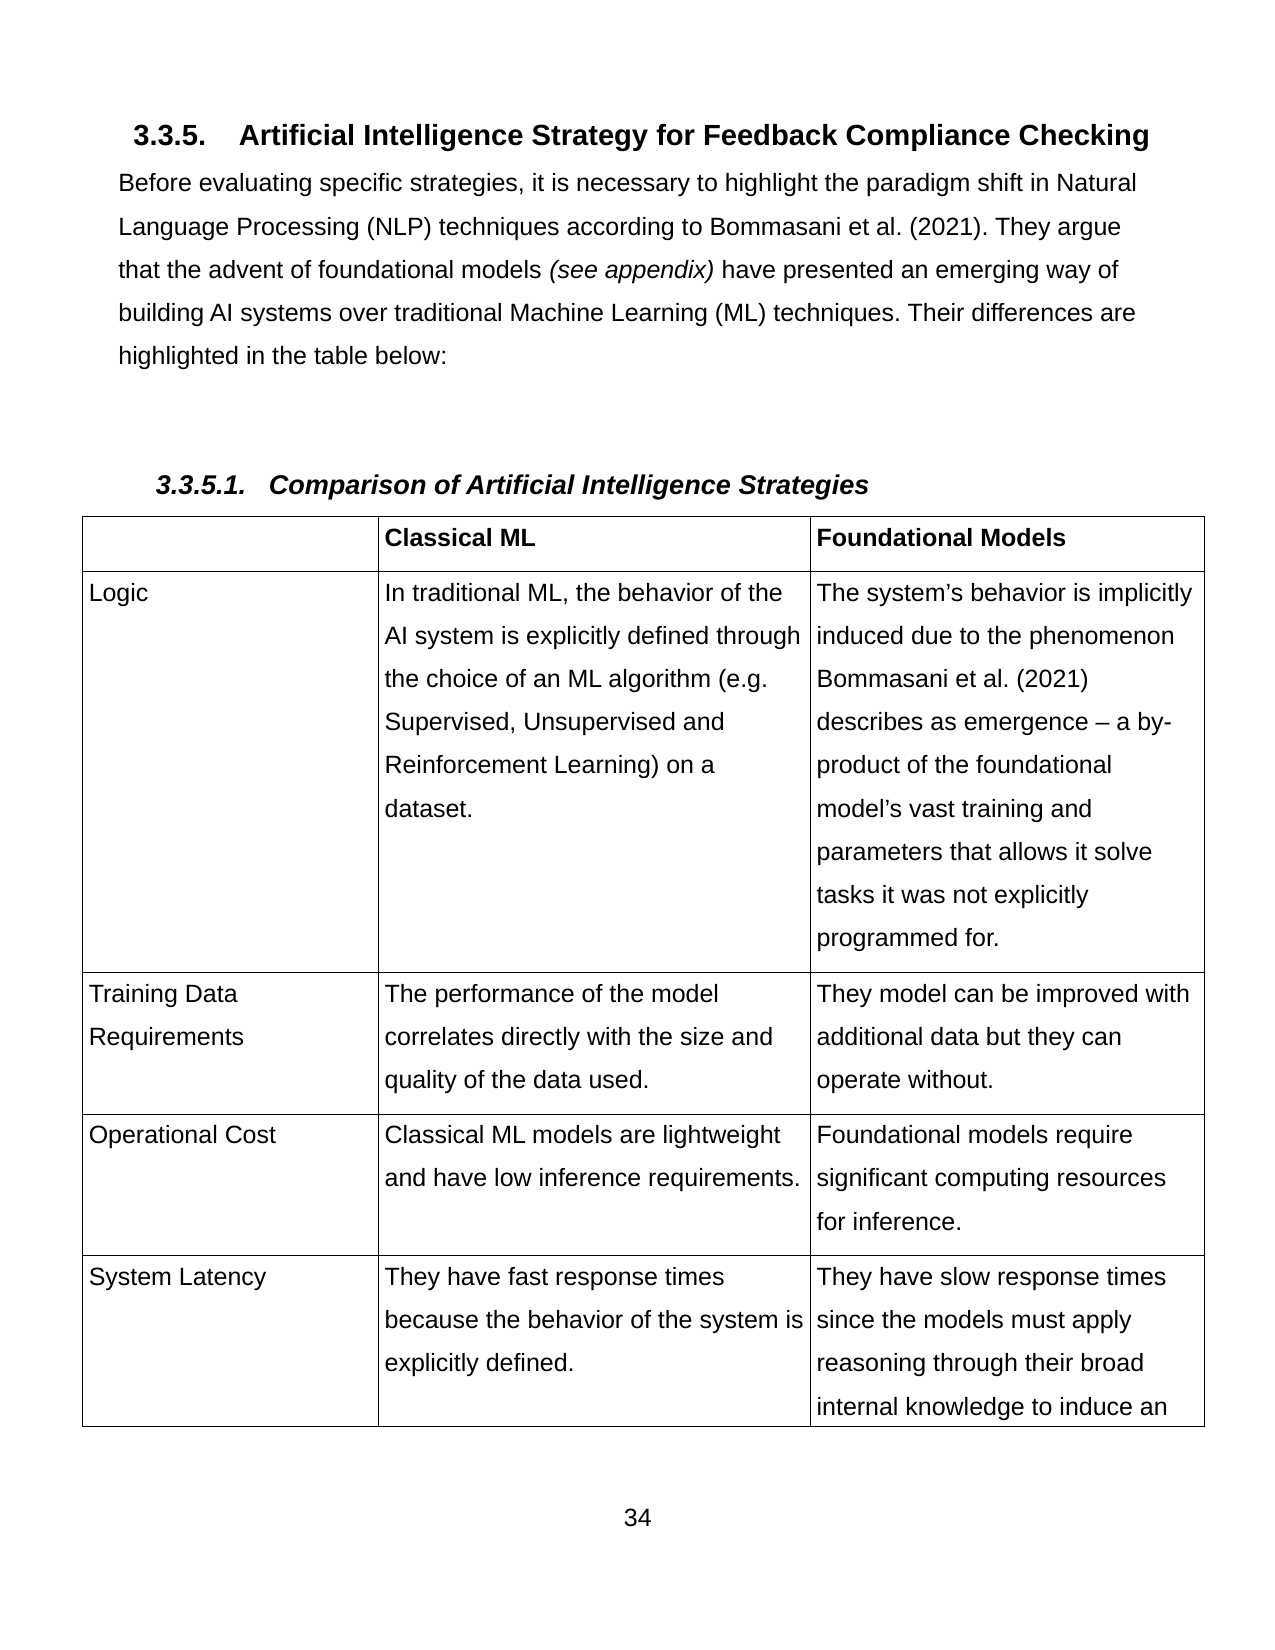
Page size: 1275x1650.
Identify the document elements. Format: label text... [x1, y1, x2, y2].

table_cell Operational Cost [83, 1115, 378, 1255]
table_cell The system’s behavior is implicitly induced due to the phenomenon Bommasani et al. (2021) describes as emergence – a by-product of the foundational model’s vast training and parameters that allows it solve tasks it was not explicitly programmed for. [811, 572, 1204, 972]
subtitle Comparison of Artificial Intelligence Strategies [156, 469, 1157, 500]
table_cell Foundational models require significant computing resources for inference. [811, 1115, 1204, 1255]
table_cell They model can be improved with additional data but they can operate without. [811, 973, 1204, 1113]
table_cell They have fast response times because the behavior of the system is explicitly defined. [379, 1256, 810, 1426]
subtitle Artificial Intelligence Strategy for Feedback Compliance Checking [118, 118, 1157, 152]
table_cell System Latency [83, 1256, 378, 1426]
table_cell In traditional ML, the behavior of the AI system is explicitly defined through the choice of an ML algorithm (e.g. Supervised, Unsupervised and Reinforcement Learning) on a dataset. [379, 572, 810, 972]
table_header [83, 517, 378, 571]
table_cell The performance of the model correlates directly with the size and quality of the data used. [379, 973, 810, 1113]
table_cell They have slow response times since the models must apply reasoning through their broad internal knowledge to induce an [811, 1256, 1204, 1426]
table_cell Classical ML models are lightweight and have low inference requirements. [379, 1115, 810, 1255]
text Before evaluating specific strategies, it is necessary to highlight the paradigm shift in Natural Language Processing (NLP) techniques according to Bommasani et al. (2021). They argue that the advent of foundational models (see appendix) have presented an emerging way of building AI systems over traditional Machine Learning (ML) techniques. Their differences are highlighted in the table below: [118, 168, 1157, 370]
table_header Classical ML [379, 517, 810, 571]
table_cell Logic [83, 572, 378, 972]
table_cell Training Data Requirements [83, 973, 378, 1113]
table_header Foundational Models [811, 517, 1204, 571]
